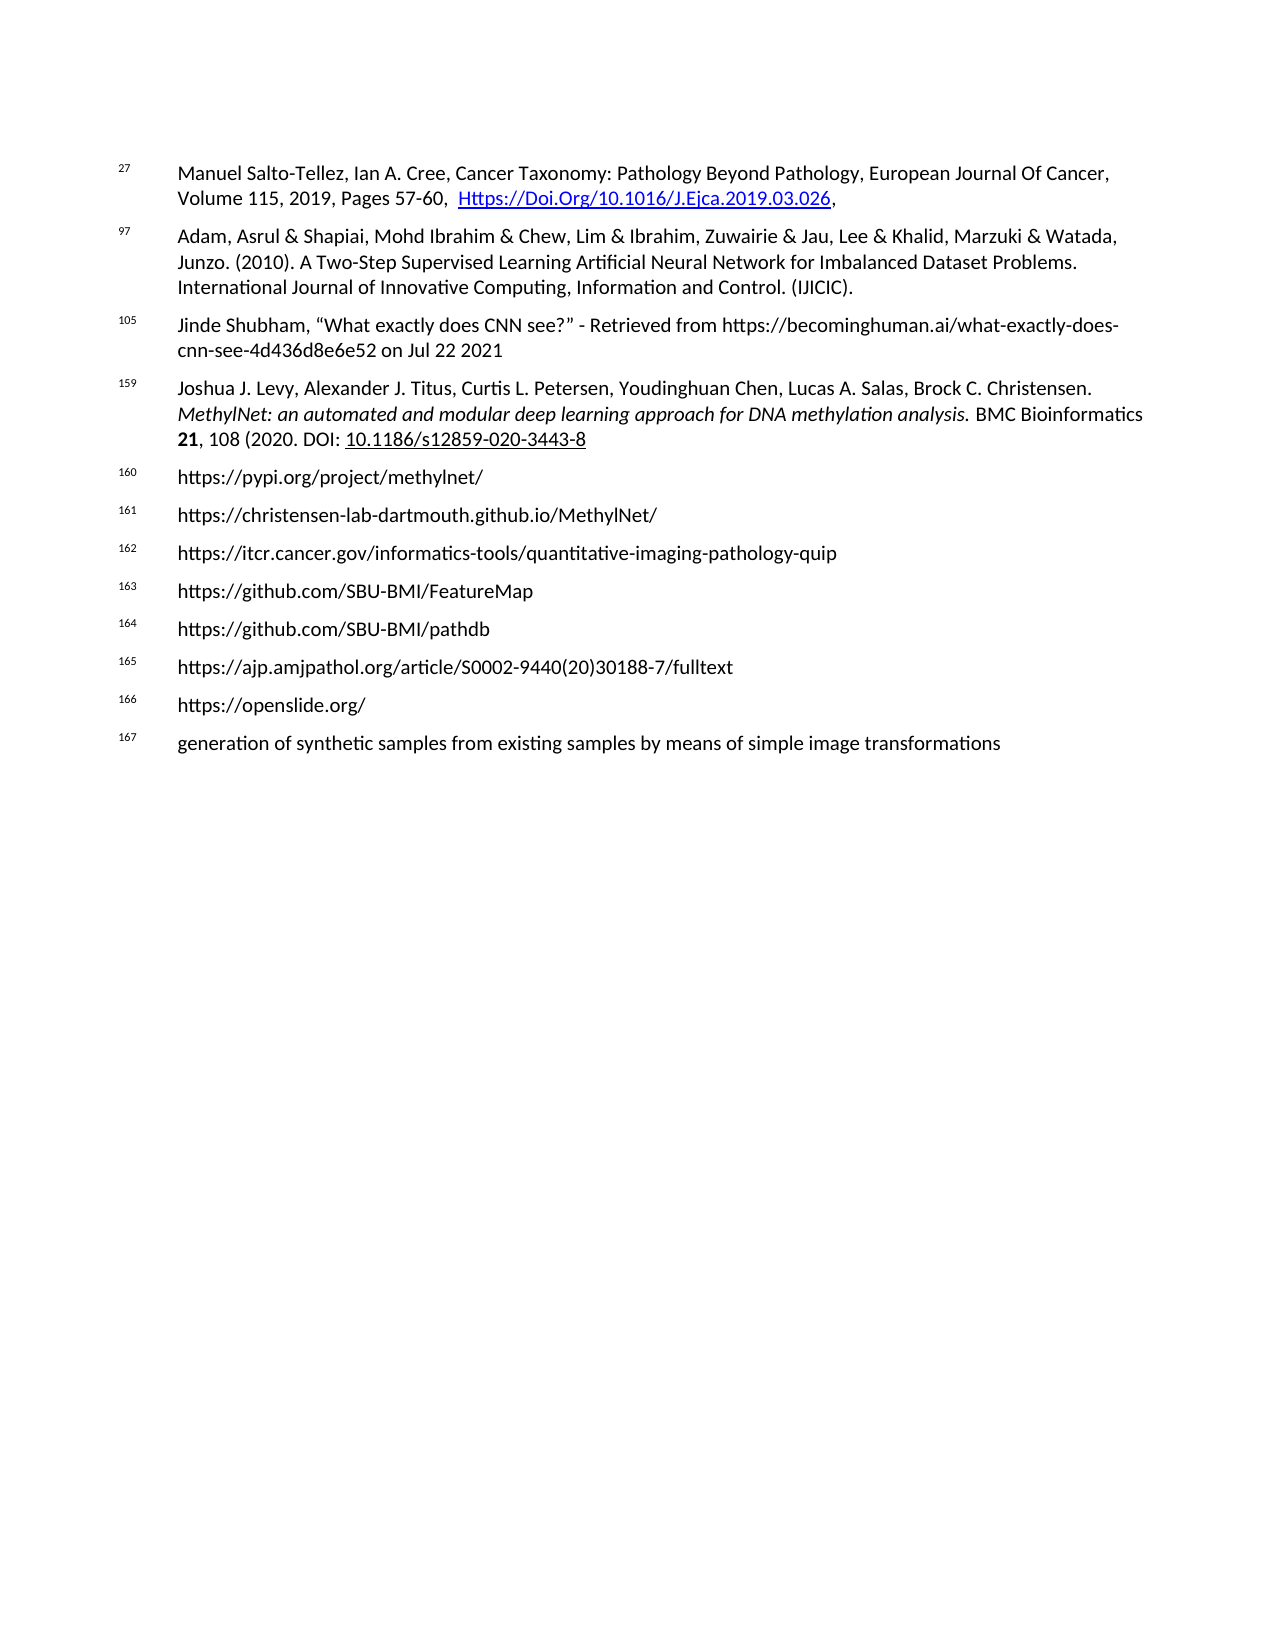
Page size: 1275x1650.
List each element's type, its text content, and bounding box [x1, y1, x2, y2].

text Adam, Asrul & Shapiai, Mohd Ibrahim & Chew, Lim & Ibrahim, Zuwairie & Jau, Lee & Khalid, Marzuki & Watada, Junzo. (2010). A Two-Step Supervised Learning Artificial Neural Network for Imbalanced Dataset Problems. International Journal of Innovative Computing, Information and Control. (IJICIC). [118, 223, 1157, 300]
text https://pypi.org/project/methylnet/ [118, 464, 1157, 490]
text Manuel Salto-Tellez, Ian A. Cree, Cancer Taxonomy: Pathology Beyond Pathology, European Journal Of Cancer, Volume 115, 2019, Pages 57-60, Https://Doi.Org/10.1016/J.Ejca.2019.03.026, [118, 160, 1157, 211]
text https://itcr.cancer.gov/informatics-tools/quantitative-imaging-pathology-quip [118, 540, 1157, 566]
text https://ajp.amjpathol.org/article/S0002-9440(20)30188-7/fulltext [118, 654, 1157, 679]
text https://github.com/SBU-BMI/pathdb [118, 616, 1157, 641]
text Joshua J. Levy, Alexander J. Titus, Curtis L. Petersen, Youdinghuan Chen, Lucas A. Salas, Brock C. Christensen. MethylNet: an automated and modular deep learning approach for DNA methylation analysis. BMC Bioinformatics 21, 108 (2020. DOI: 10.1186/s12859-020-3443-8 [118, 376, 1157, 452]
text https://openslide.org/ [118, 692, 1157, 717]
text https://github.com/SBU-BMI/FeatureMap [118, 578, 1157, 603]
text generation of synthetic samples from existing samples by means of simple image transformations [118, 730, 1157, 755]
text Jinde Shubham, “What exactly does CNN see?” - Retrieved from https://becominghuman.ai/what-exactly-does-cnn-see-4d436d8e6e52 on Jul 22 2021 [118, 312, 1157, 363]
text https://christensen-lab-dartmouth.github.io/MethylNet/ [118, 502, 1157, 528]
